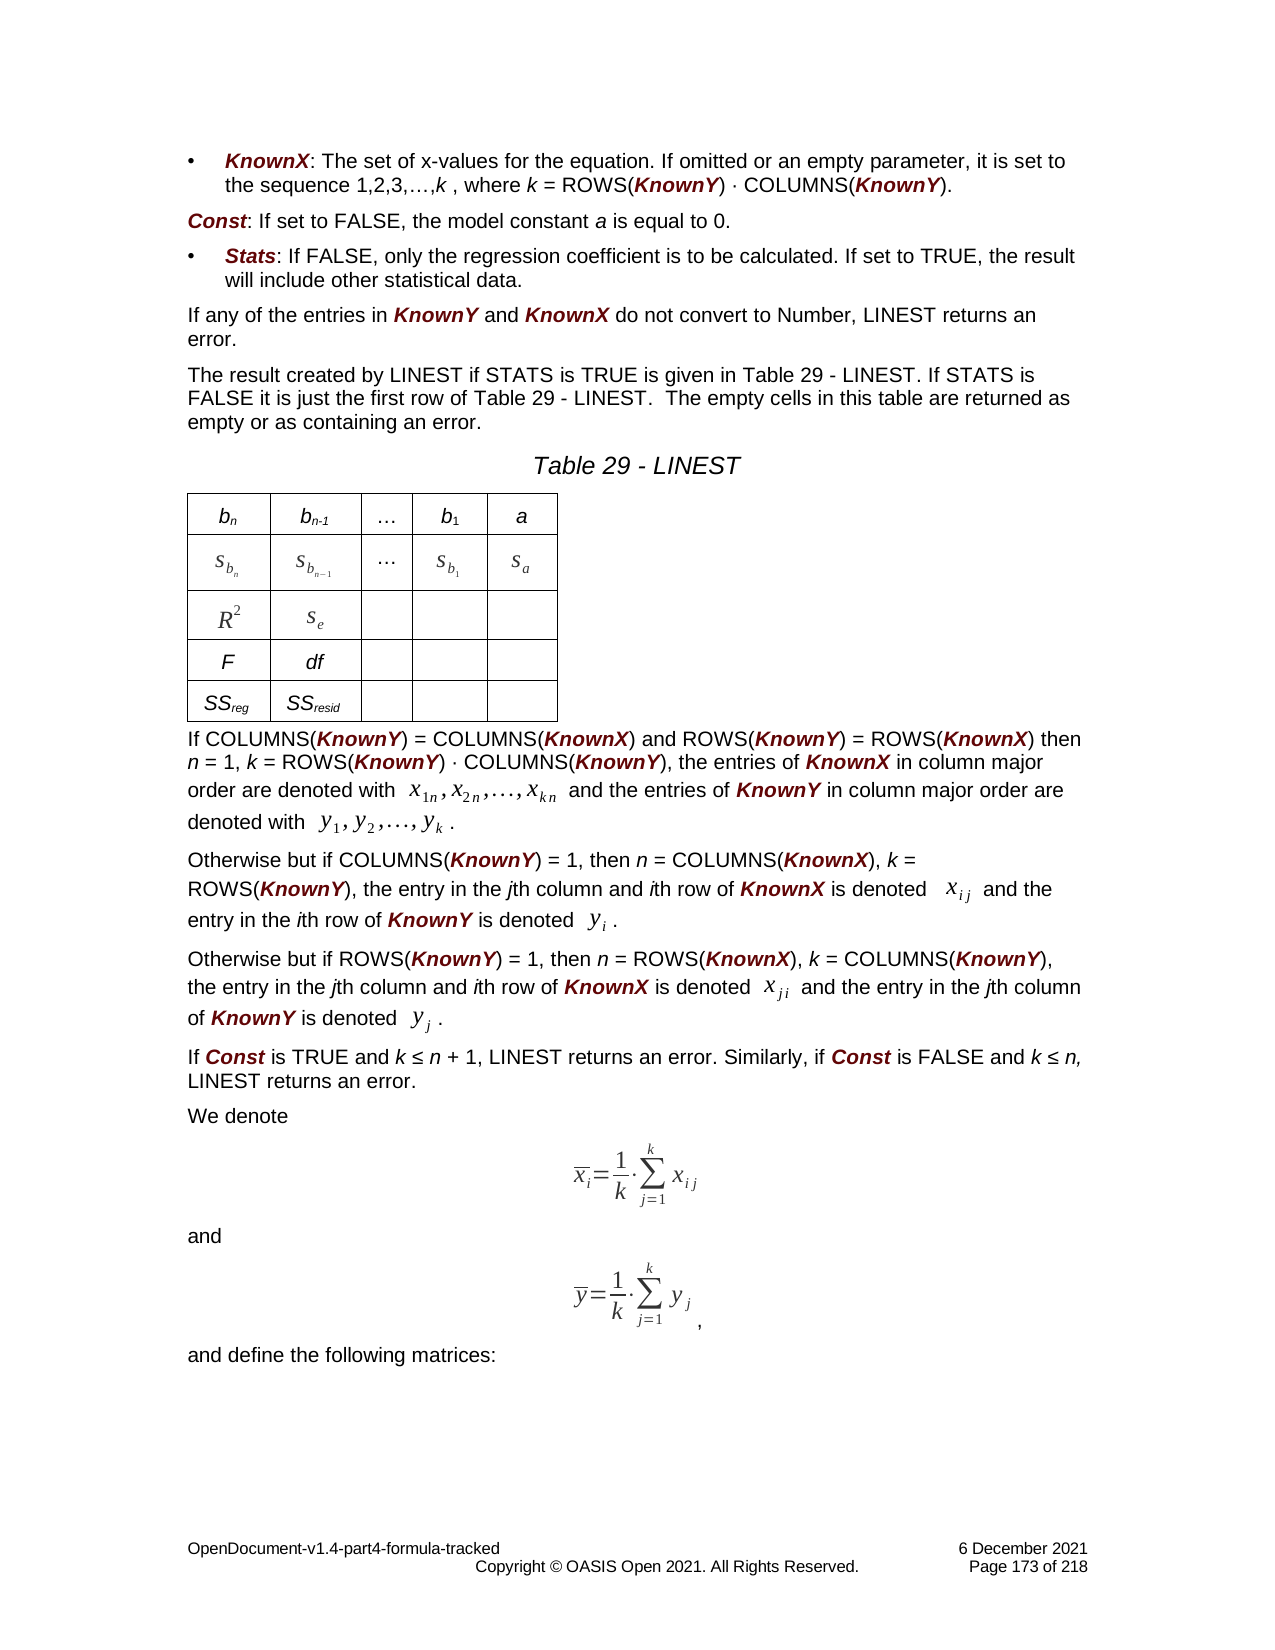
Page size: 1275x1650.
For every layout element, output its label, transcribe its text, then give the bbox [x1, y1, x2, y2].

table_cell df [271, 640, 361, 680]
table_cell [488, 591, 557, 639]
text The result created by LINEST if STATS is TRUE is given in Table 29 - LINEST. If STATS is FALSE it is just the first row of Table 29 - LINEST. The empty cells in this table are returned as empty or as containing an error. [187, 363, 1088, 434]
table_cell [188, 591, 270, 639]
text and define the following matrices: [187, 1344, 1088, 1367]
text Otherwise but if ROWS(KnownY) = 1, then n = ROWS(KnownX), k = COLUMNS(KnownY), the entry in the jth column and ith row of KnownX is denoted and the entry in the jth column of KnownY is denoted . [187, 947, 1088, 1033]
text We denote [187, 1105, 1088, 1128]
text Table 29 - LINEST [187, 452, 1088, 480]
table_cell [362, 681, 412, 721]
table_cell [413, 535, 487, 590]
list Stats: If FALSE, only the regression coefficient is to be calculated. If set to TRUE, the result will include other statistical data. [187, 245, 1088, 292]
table_cell F [188, 640, 270, 680]
list KnownX: The set of x-values for the equation. If omitted or an empty parameter, it is set to the sequence 1,2,3,…,k , where k = ROWS(KnownY) ∙ COLUMNS(KnownY). [187, 150, 1088, 197]
table_cell [488, 640, 557, 680]
table_header bn-1 [271, 494, 361, 534]
table_cell SSresid [271, 681, 361, 721]
text If Const is TRUE and k ≤ n + 1, LINEST returns an error. Similarly, if Const is FALSE and k ≤ n, LINEST returns an error. [187, 1046, 1088, 1093]
table_cell [271, 591, 361, 639]
text Const: If set to FALSE, the model constant a is equal to 0. [187, 209, 1088, 233]
table_cell [488, 681, 557, 721]
table_cell [188, 535, 270, 590]
text and [187, 1224, 1088, 1248]
table_header b1 [413, 494, 487, 534]
text If COLUMNS(KnownY) = COLUMNS(KnownX) and ROWS(KnownY) = ROWS(KnownX) then n = 1, k = ROWS(KnownY) ∙ COLUMNS(KnownY), the entries of KnownX in column major order are denoted with and the entries of KnownY in column major order are denoted with . [187, 727, 1088, 837]
table_header bn [188, 494, 270, 534]
text , [187, 1260, 1088, 1332]
text Otherwise but if COLUMNS(KnownY) = 1, then n = COLUMNS(KnownX), k = ROWS(KnownY), the entry in the jth column and ith row of KnownX is denoted and the entry in the ith row of KnownY is denoted . [187, 849, 1088, 935]
table_cell [413, 681, 487, 721]
table_header a [488, 494, 557, 534]
table_cell SSreg [188, 681, 270, 721]
table_cell [271, 535, 361, 590]
table_cell [488, 535, 557, 590]
text If any of the entries in KnownY and KnownX do not convert to Number, LINEST returns an error. [187, 304, 1088, 351]
table_header … [362, 494, 412, 534]
table_cell [413, 591, 487, 639]
table_cell [362, 640, 412, 680]
table_cell [362, 591, 412, 639]
table_cell [413, 640, 487, 680]
table_cell … [362, 535, 412, 590]
